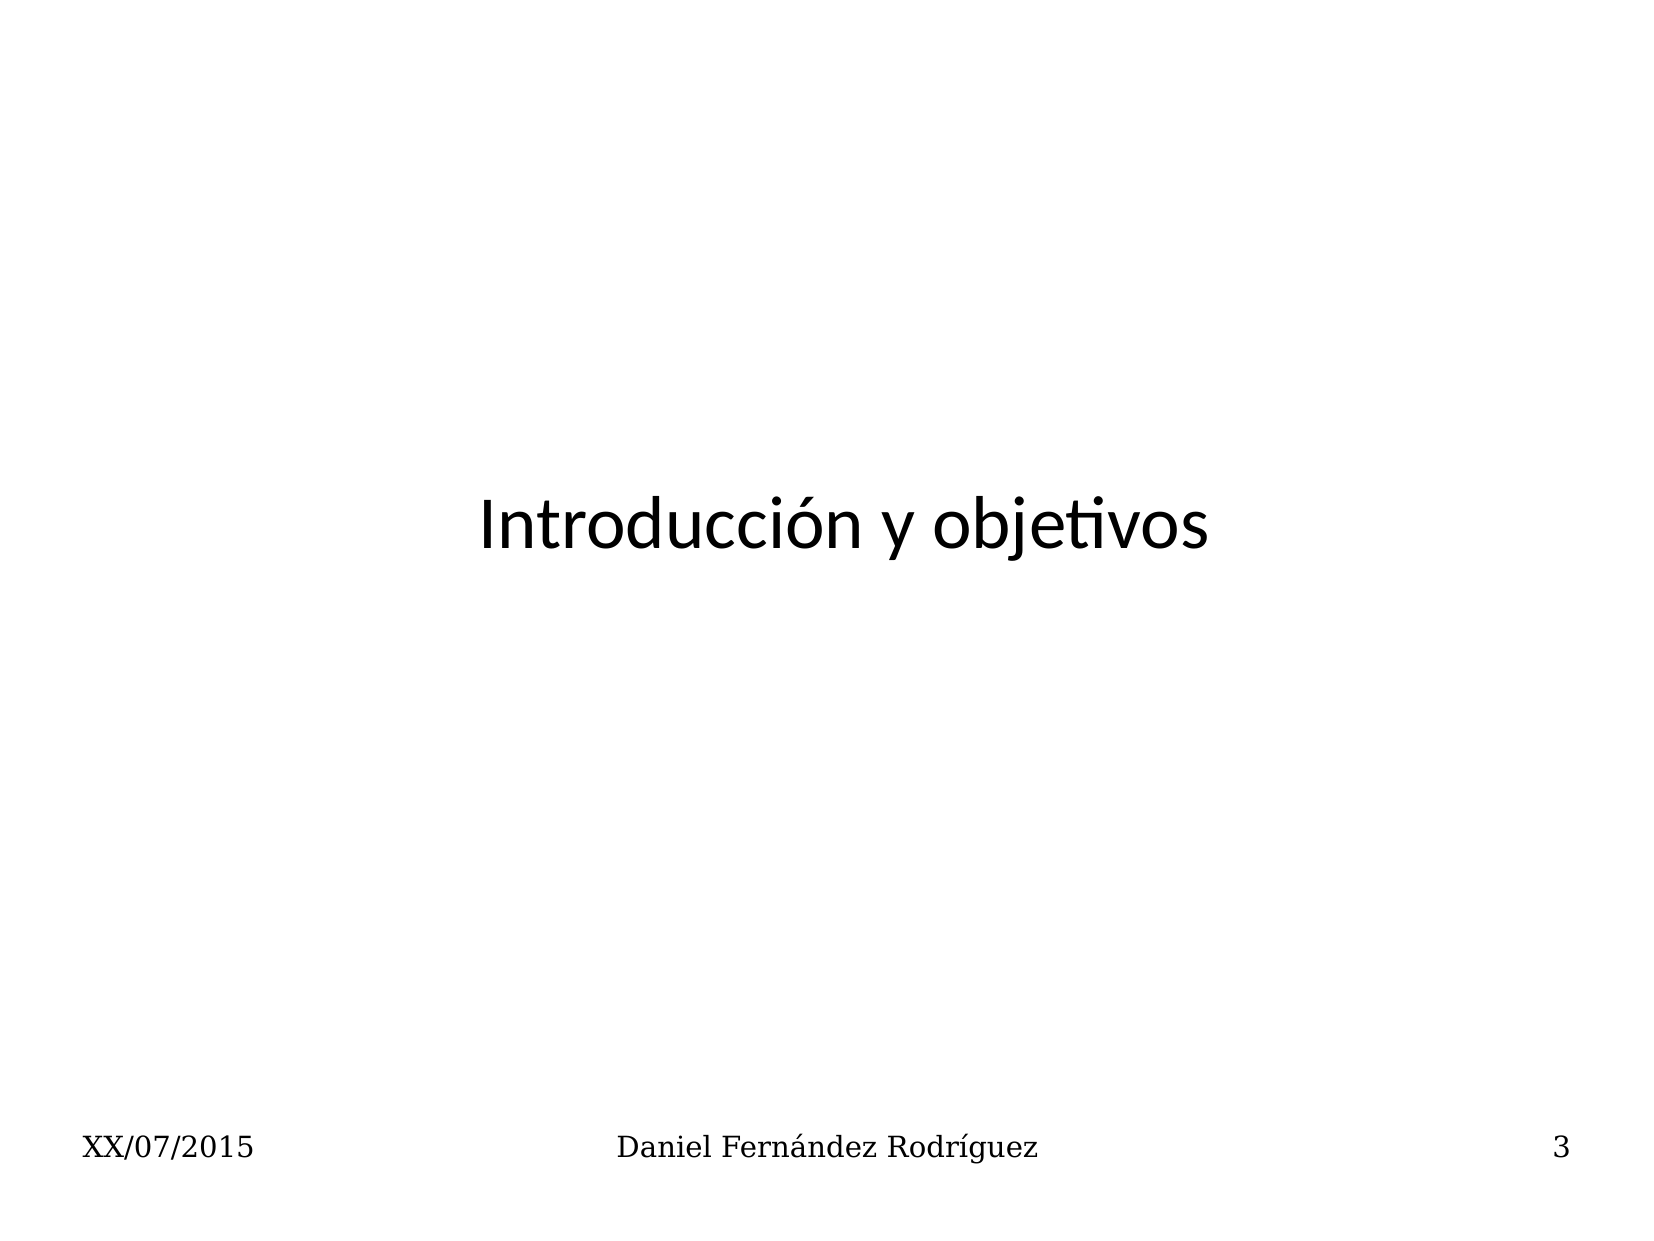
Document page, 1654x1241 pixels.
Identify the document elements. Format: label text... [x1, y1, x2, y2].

subtitle Introducción y objetivos [82, 49, 1571, 1010]
